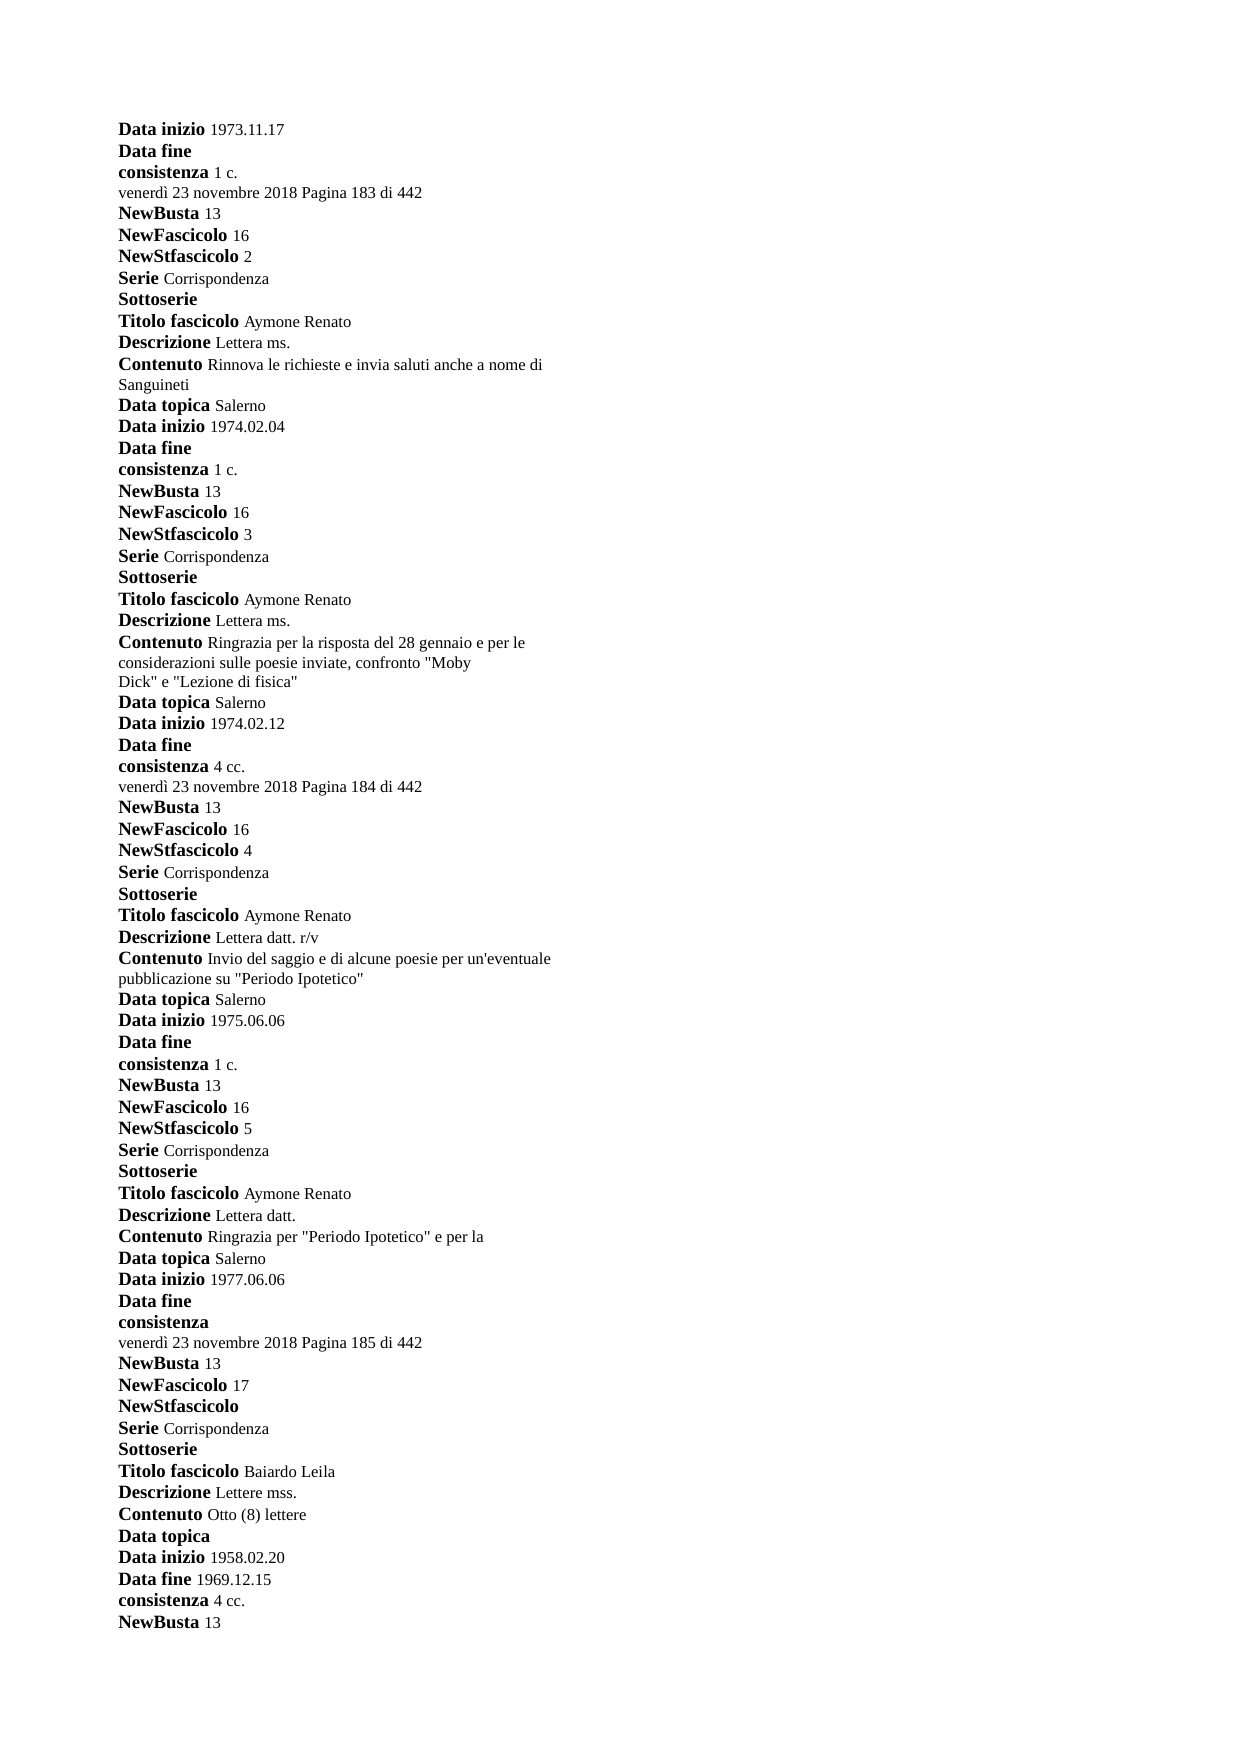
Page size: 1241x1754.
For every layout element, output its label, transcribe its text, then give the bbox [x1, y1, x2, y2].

text Titolo fascicolo Baiardo Leila [118, 1460, 1122, 1481]
text Descrizione Lettera datt. [118, 1203, 1122, 1225]
text venerdì 23 novembre 2018 Pagina 183 di 442 [118, 183, 1122, 202]
text Contenuto Ringrazia per la risposta del 28 gennaio e per le [118, 631, 1122, 652]
text Descrizione Lettere mss. [118, 1481, 1122, 1503]
text NewFascicolo 16 [118, 818, 1122, 839]
text Contenuto Ringrazia per "Periodo Ipotetico" e per la [118, 1225, 1122, 1247]
text Contenuto Otto (8) lettere [118, 1503, 1122, 1524]
text NewFascicolo 17 [118, 1373, 1122, 1395]
text venerdì 23 novembre 2018 Pagina 185 di 442 [118, 1333, 1122, 1352]
text NewBusta 13 [118, 1352, 1122, 1373]
text Serie Corrispondenza [118, 1139, 1122, 1160]
text Data inizio 1974.02.12 [118, 712, 1122, 734]
text Descrizione Lettera ms. [118, 331, 1122, 353]
text Contenuto Invio del saggio e di alcune poesie per un'eventuale [118, 947, 1122, 969]
text NewStfascicolo 5 [118, 1117, 1122, 1139]
text Data fine [118, 1031, 1122, 1052]
text Sottoserie [118, 1438, 1122, 1460]
text pubblicazione su "Periodo Ipotetico" [118, 969, 1122, 988]
text consistenza 1 c. [118, 1052, 1122, 1074]
text NewBusta 13 [118, 796, 1122, 818]
text Data fine [118, 140, 1122, 161]
text NewBusta 13 [118, 1611, 1122, 1632]
text Serie Corrispondenza [118, 861, 1122, 882]
text NewStfascicolo 4 [118, 839, 1122, 861]
text Data topica Salerno [118, 691, 1122, 712]
text Data fine [118, 1290, 1122, 1311]
text NewFascicolo 16 [118, 1096, 1122, 1117]
text Serie Corrispondenza [118, 1417, 1122, 1438]
text Data fine 1969.12.15 [118, 1568, 1122, 1589]
text Sottoserie [118, 882, 1122, 904]
text consistenza [118, 1311, 1122, 1333]
text NewStfascicolo 3 [118, 523, 1122, 544]
text Data inizio 1973.11.17 [118, 118, 1122, 140]
text consistenza 4 cc. [118, 1589, 1122, 1611]
text NewStfascicolo 2 [118, 245, 1122, 267]
text Titolo fascicolo Aymone Renato [118, 588, 1122, 609]
text Data inizio 1974.02.04 [118, 415, 1122, 437]
text Data fine [118, 437, 1122, 458]
text Data topica Salerno [118, 394, 1122, 415]
text NewBusta 13 [118, 202, 1122, 223]
text Sanguineti [118, 374, 1122, 394]
text Serie Corrispondenza [118, 544, 1122, 566]
text NewFascicolo 16 [118, 223, 1122, 245]
text considerazioni sulle poesie inviate, confronto "Moby [118, 652, 1122, 672]
text Data topica [118, 1524, 1122, 1546]
text Data fine [118, 734, 1122, 755]
text Descrizione Lettera ms. [118, 609, 1122, 631]
text consistenza 1 c. [118, 161, 1122, 183]
text Sottoserie [118, 1160, 1122, 1182]
text Contenuto Rinnova le richieste e invia saluti anche a nome di [118, 353, 1122, 374]
text Data inizio 1958.02.20 [118, 1546, 1122, 1568]
text NewBusta 13 [118, 480, 1122, 501]
text Titolo fascicolo Aymone Renato [118, 310, 1122, 331]
text Sottoserie [118, 288, 1122, 310]
text Sottoserie [118, 566, 1122, 588]
text NewStfascicolo [118, 1395, 1122, 1417]
text venerdì 23 novembre 2018 Pagina 184 di 442 [118, 777, 1122, 796]
text Data topica Salerno [118, 1247, 1122, 1268]
text NewFascicolo 16 [118, 501, 1122, 523]
text Data inizio 1975.06.06 [118, 1009, 1122, 1031]
text Titolo fascicolo Aymone Renato [118, 904, 1122, 926]
text Dick" e "Lezione di fisica" [118, 672, 1122, 691]
text consistenza 1 c. [118, 458, 1122, 480]
text Serie Corrispondenza [118, 267, 1122, 288]
text NewBusta 13 [118, 1074, 1122, 1096]
text Data inizio 1977.06.06 [118, 1268, 1122, 1290]
text consistenza 4 cc. [118, 755, 1122, 777]
text Data topica Salerno [118, 988, 1122, 1009]
text Descrizione Lettera datt. r/v [118, 926, 1122, 947]
text Titolo fascicolo Aymone Renato [118, 1182, 1122, 1203]
